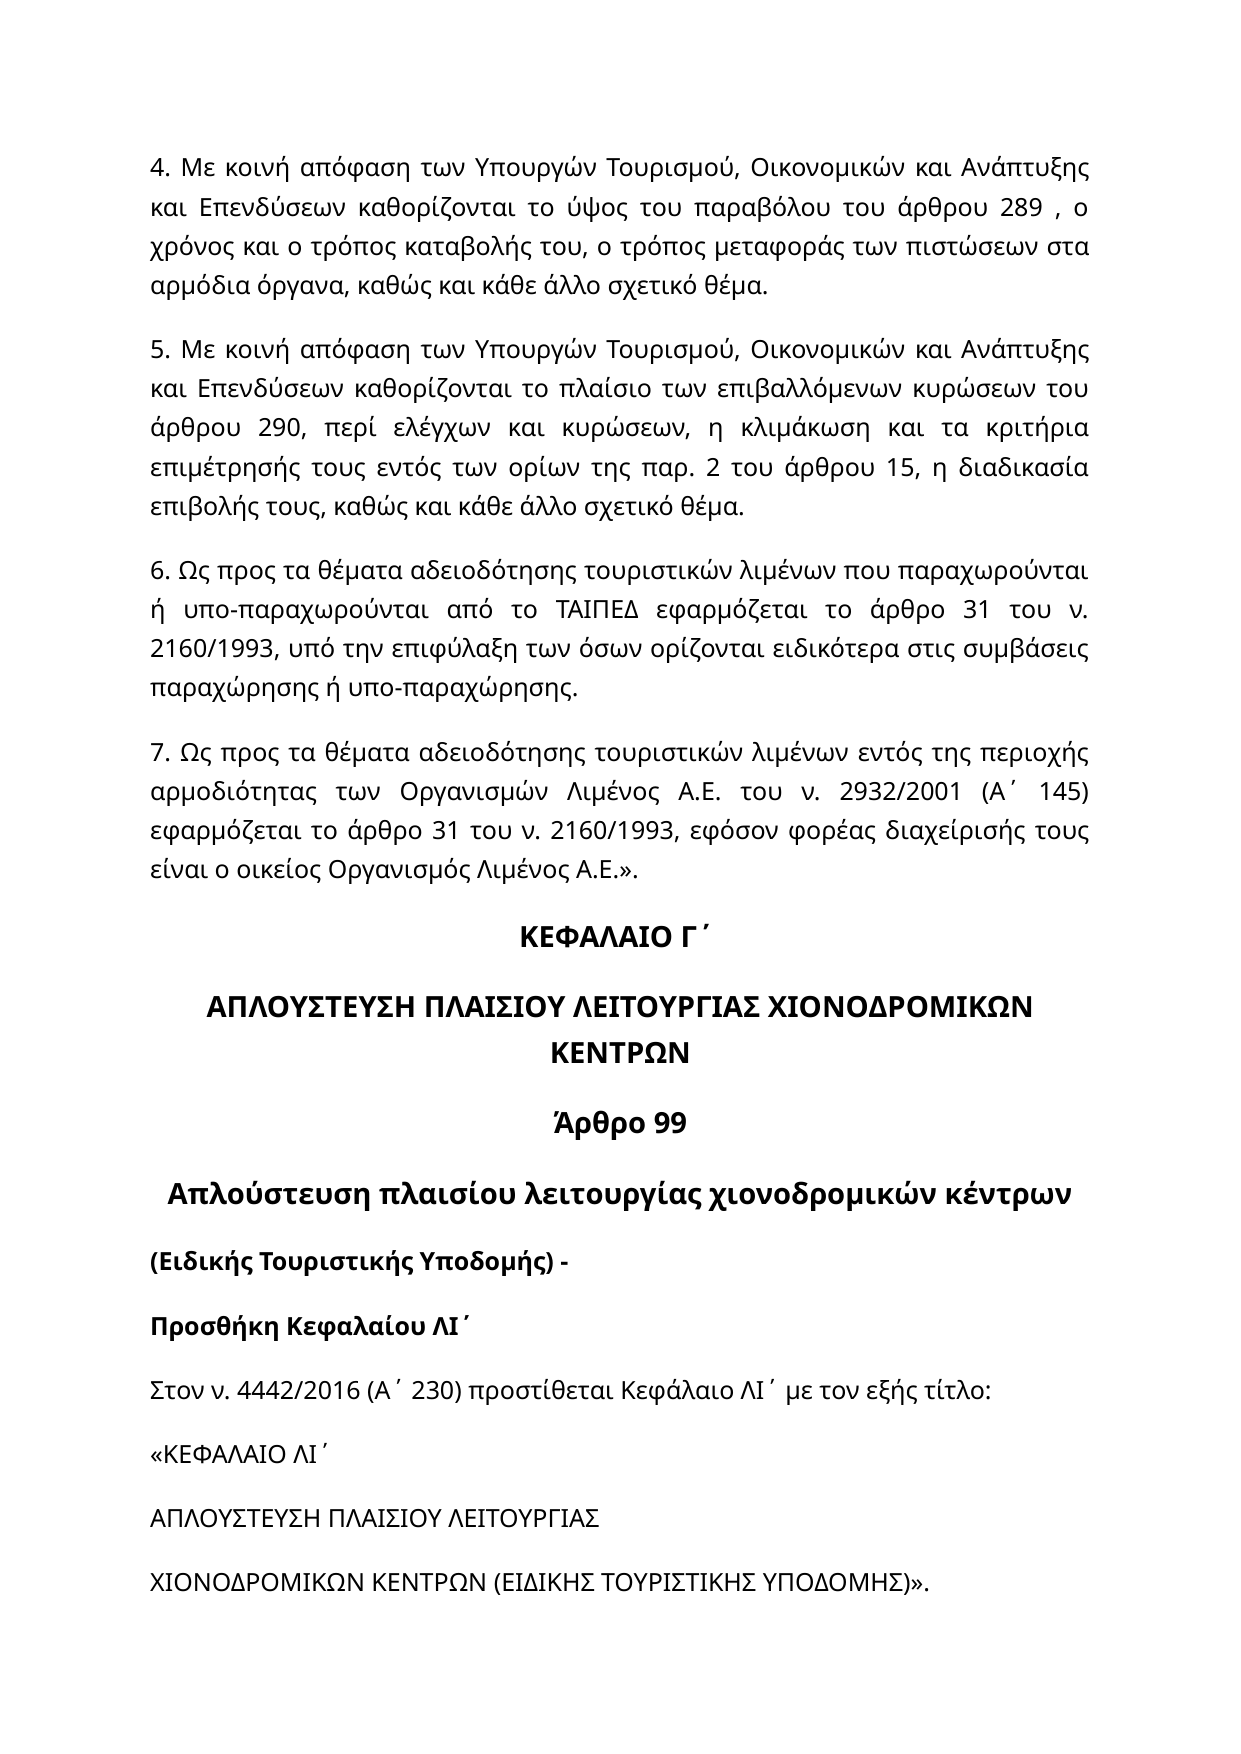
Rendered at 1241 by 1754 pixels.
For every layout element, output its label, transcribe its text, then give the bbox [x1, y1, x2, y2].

subtitle ΑΠΛΟΥΣΤΕΥΣΗ ΠΛΑΙΣΙΟΥ ΛΕΙΤΟΥΡΓΙΑΣ ΧΙΟΝΟΔΡΟΜΙΚΩΝ ΚΕΝΤΡΩΝ [150, 986, 1090, 1072]
text «ΚΕΦΑΛΑΙΟ ΛΙ΄ [150, 1436, 1090, 1471]
text ΧΙΟΝΟΔΡΟΜΙΚΩΝ ΚΕΝΤΡΩΝ (ΕΙΔΙΚΗΣ ΤΟΥΡΙΣΤΙΚΗΣ ΥΠΟΔΟΜΗΣ)». [150, 1565, 1090, 1599]
subtitle Απλούστευση πλαισίου λειτουργίας χιονοδρομικών κέντρων [150, 1173, 1090, 1213]
text (Ειδικής Τουριστικής Υποδομής) - [150, 1244, 1090, 1278]
subtitle Άρθρο 99 [150, 1103, 1090, 1142]
text Προσθήκη Κεφαλαίου ΛΙ΄ [150, 1308, 1090, 1342]
text ΑΠΛΟΥΣΤΕΥΣΗ ΠΛΑΙΣΙΟΥ ΛΕΙΤΟΥΡΓΙΑΣ [150, 1501, 1090, 1535]
text 4. Με κοινή απόφαση των Υπουργών Τουρισμού, Οικονομικών και Ανάπτυξης και Επενδύσεων καθορίζονται το ύψος του παραβόλου του άρθρου 289 , ο χρόνος και ο τρόπος καταβολής του, ο τρόπος μεταφοράς των πιστώσεων στα αρμόδια όργανα, καθώς και κάθε άλλο σχετικό θέμα. [150, 150, 1090, 302]
text 5. Με κοινή απόφαση των Υπουργών Τουρισμού, Οικονομικών και Ανάπτυξης και Επενδύσεων καθορίζονται το πλαίσιο των επιβαλλόμενων κυρώσεων του άρθρου 290, περί ελέγχων και κυρώσεων, η κλιμάκωση και τα κριτήρια επιμέτρησής τους εντός των ορίων της παρ. 2 του άρθρου 15, η διαδικασία επιβολής τους, καθώς και κάθε άλλο σχετικό θέμα. [150, 332, 1090, 522]
text Στον ν. 4442/2016 (Α΄ 230) προστίθεται Κεφάλαιο ΛΙ΄ με τον εξής τίτλο: [150, 1372, 1090, 1406]
text 6. Ως προς τα θέματα αδειοδότησης τουριστικών λιμένων που παραχωρούνται ή υπο-παραχωρούνται από το ΤΑΙΠΕΔ εφαρμόζεται το άρθρο 31 του ν. 2160/1993, υπό την επιφύλαξη των όσων ορίζονται ειδικότερα στις συμβάσεις παραχώρησης ή υπο-παραχώρησης. [150, 552, 1090, 704]
text 7. Ως προς τα θέματα αδειοδότησης τουριστικών λιμένων εντός της περιοχής αρμοδιότητας των Οργανισμών Λιμένος Α.Ε. του ν. 2932/2001 (Α΄ 145) εφαρμόζεται το άρθρο 31 του ν. 2160/1993, εφόσον φορέας διαχείρισής τους είναι ο οικείος Οργανισμός Λιμένος Α.Ε.». [150, 734, 1090, 886]
subtitle ΚΕΦΑΛΑΙΟ Γ΄ [150, 916, 1090, 956]
